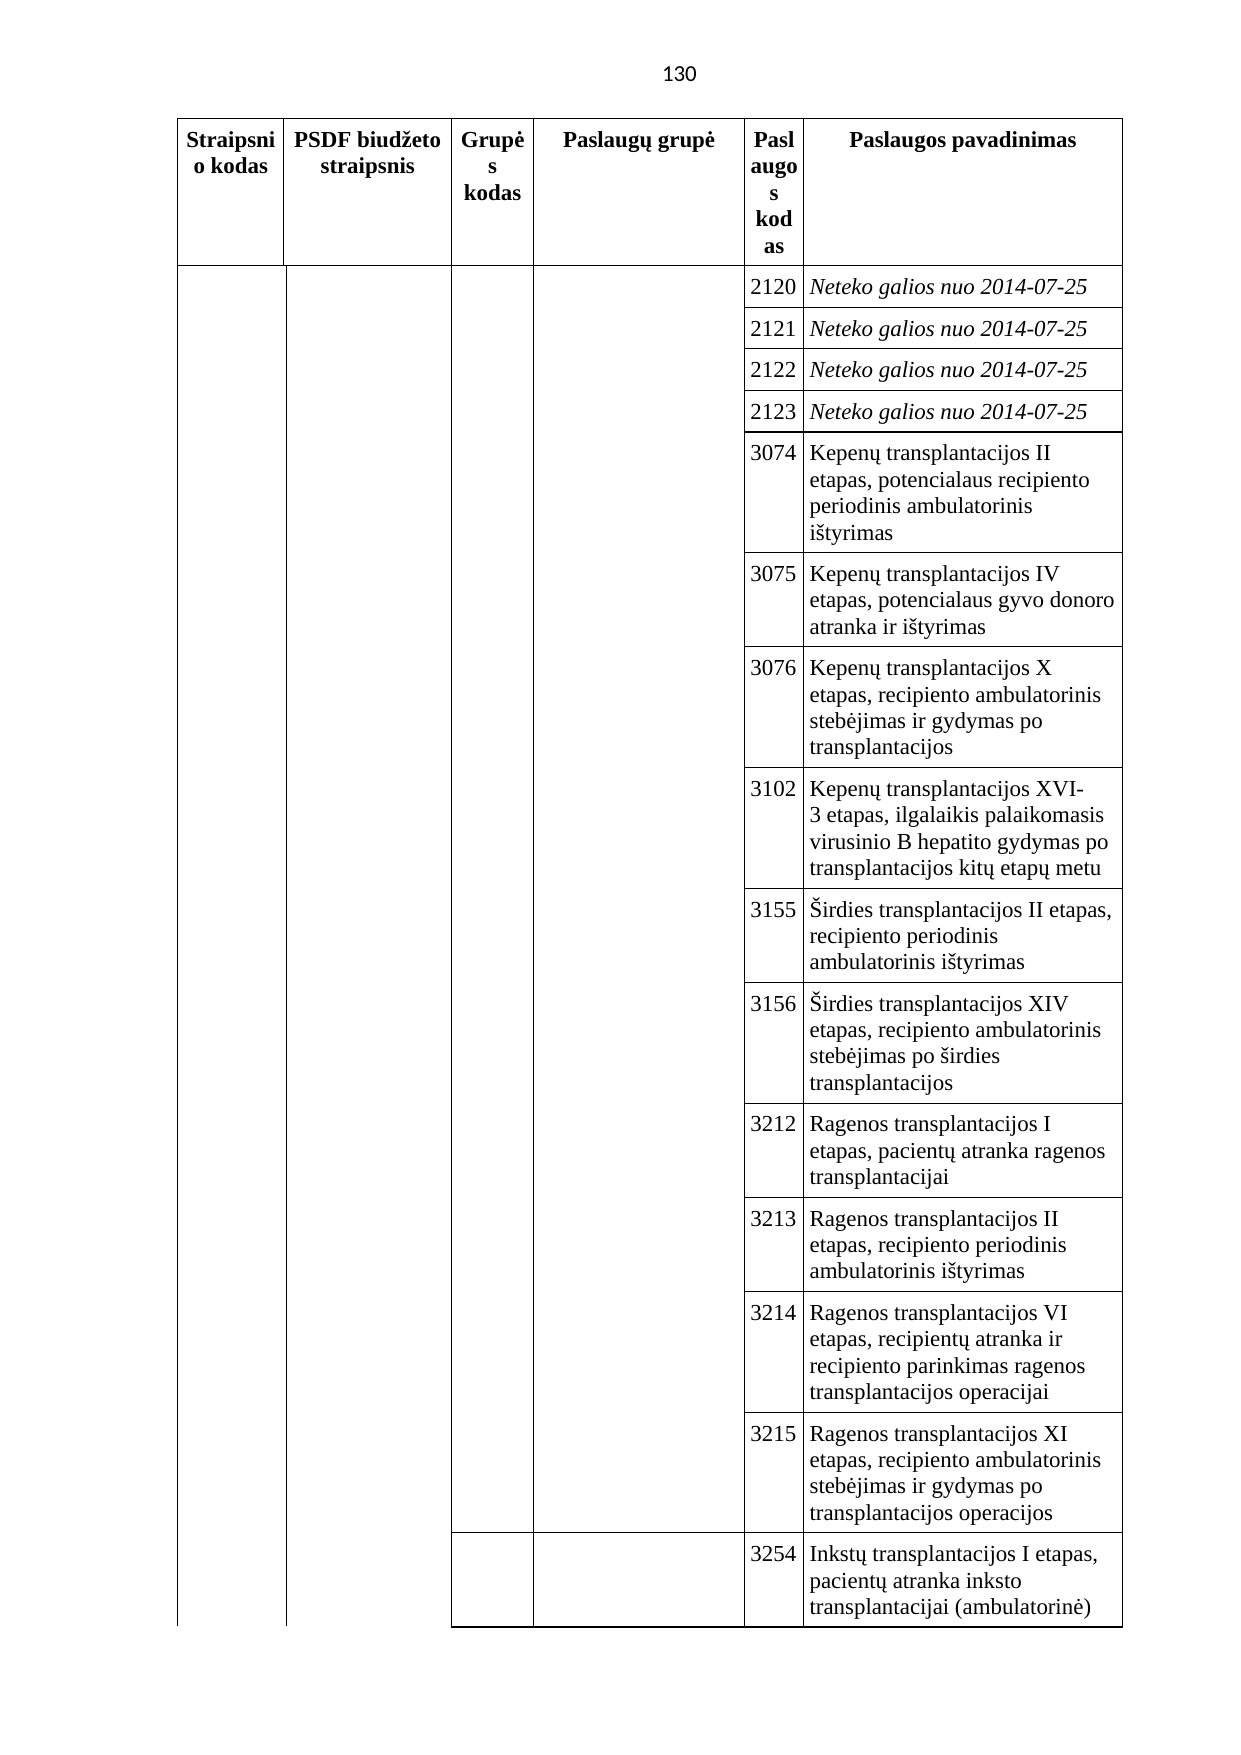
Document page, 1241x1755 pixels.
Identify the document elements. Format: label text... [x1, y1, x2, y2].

table_cell 3102 [745, 768, 803, 887]
table_cell [178, 888, 286, 982]
table_cell [287, 982, 451, 1102]
table_cell Neteko galios nuo 2014-07-25 [804, 349, 1122, 390]
table_cell [287, 1532, 451, 1626]
table_cell [287, 646, 451, 767]
table_cell 3214 [745, 1292, 803, 1412]
table_cell [534, 390, 744, 431]
table_cell [287, 307, 451, 348]
table_cell [287, 266, 451, 307]
table_cell [178, 307, 286, 348]
table_cell 2123 [745, 391, 803, 431]
table_cell [534, 767, 744, 887]
table_cell [452, 552, 533, 646]
table_cell 2120 [745, 266, 803, 307]
table_cell [452, 390, 533, 431]
table_cell [287, 888, 451, 982]
table_cell Ragenos transplantacijos XI etapas, recipiento ambulatorinis stebėjimas ir gydymas po transplantacijos operacijos [804, 1413, 1122, 1532]
table_header Paslaugų grupė [534, 119, 744, 265]
table_cell [534, 982, 744, 1532]
table_cell Neteko galios nuo 2014-07-25 [804, 266, 1122, 307]
table_cell [452, 1533, 533, 1626]
table_cell 2122 [745, 349, 803, 390]
table_cell [534, 646, 744, 767]
table_cell [178, 1412, 286, 1532]
table_cell 3213 [745, 1198, 803, 1291]
table_cell [178, 1103, 286, 1197]
table_cell 3215 [745, 1413, 803, 1532]
table_cell [287, 390, 451, 431]
table_cell Ragenos transplantacijos I etapas, pacientų atranka ragenos transplantacijai [804, 1104, 1122, 1197]
table_cell [452, 266, 533, 307]
table_cell Kepenų transplantacijos XVI-3 etapas, ilgalaikis palaikomasis virusinio B hepatito gydymas po transplantacijos kitų etapų metu [804, 768, 1122, 887]
table_cell [178, 1532, 286, 1626]
table_cell [534, 266, 744, 307]
table_cell [287, 552, 451, 646]
table_cell [452, 646, 533, 767]
table_cell [452, 348, 533, 390]
table_cell [452, 767, 533, 887]
table_cell Neteko galios nuo 2014-07-25 [804, 391, 1122, 431]
table_cell [178, 552, 286, 646]
table_header Paslaugos pavadinimas [804, 119, 1122, 265]
table_cell Kepenų transplantacijos II etapas, potencialaus recipiento periodinis ambulatorinis ištyrimas [804, 433, 1122, 552]
table_cell [534, 431, 744, 552]
table_cell Kepenų transplantacijos IV etapas, potencialaus gyvo donoro atranka ir ištyrimas [804, 553, 1122, 646]
table_header Paslaugos kodas [745, 119, 803, 265]
table_cell Kepenų transplantacijos X etapas, recipiento ambulatorinis stebėjimas ir gydymas po transplantacijos [804, 647, 1122, 767]
table_cell 3254 [745, 1533, 803, 1626]
table_header Grupės kodas [452, 119, 533, 265]
table_cell [287, 431, 451, 552]
table_header PSDF biudžeto straipsnis [284, 119, 451, 265]
table_cell [287, 1412, 451, 1532]
table_cell [178, 1291, 286, 1412]
table_cell [452, 307, 533, 348]
table_cell [452, 888, 533, 982]
table_cell 2121 [745, 308, 803, 348]
table_cell [287, 1197, 451, 1291]
table_cell [178, 767, 286, 887]
table_cell [287, 767, 451, 887]
table_cell Inkstų transplantacijos I etapas, pacientų atranka inksto transplantacijai (ambulatorinė) [804, 1533, 1122, 1626]
table_cell 3075 [745, 553, 803, 646]
table_cell [287, 1291, 451, 1412]
table_cell [534, 1533, 744, 1626]
table_cell [452, 431, 533, 552]
table_cell Ragenos transplantacijos VI etapas, recipientų atranka ir recipiento parinkimas ragenos transplantacijos operacijai [804, 1292, 1122, 1412]
table_cell [178, 348, 286, 390]
table_cell [178, 982, 286, 1102]
table_cell [178, 1197, 286, 1291]
table_cell [287, 1103, 451, 1197]
table_cell [178, 646, 286, 767]
table_cell 3155 [745, 889, 803, 982]
table_cell Širdies transplantacijos XIV etapas, recipiento ambulatorinis stebėjimas po širdies transplantacijos [804, 983, 1122, 1102]
table_cell [534, 888, 744, 982]
table_cell 3156 [745, 983, 803, 1102]
table_cell [178, 431, 286, 552]
table_cell [534, 348, 744, 390]
table_cell 3076 [745, 647, 803, 767]
table_cell [534, 307, 744, 348]
table_cell [287, 348, 451, 390]
table_cell Širdies transplantacijos II etapas, recipiento periodinis ambulatorinis ištyrimas [804, 889, 1122, 982]
table_header Straipsnio kodas [178, 119, 283, 265]
table_cell [178, 266, 286, 307]
table_cell [534, 552, 744, 646]
table_cell [452, 982, 533, 1532]
table_cell 3074 [745, 433, 803, 552]
table_cell [178, 390, 286, 431]
table_cell 3212 [745, 1104, 803, 1197]
table_cell Ragenos transplantacijos II etapas, recipiento periodinis ambulatorinis ištyrimas [804, 1198, 1122, 1291]
table_cell Neteko galios nuo 2014-07-25 [804, 308, 1122, 348]
